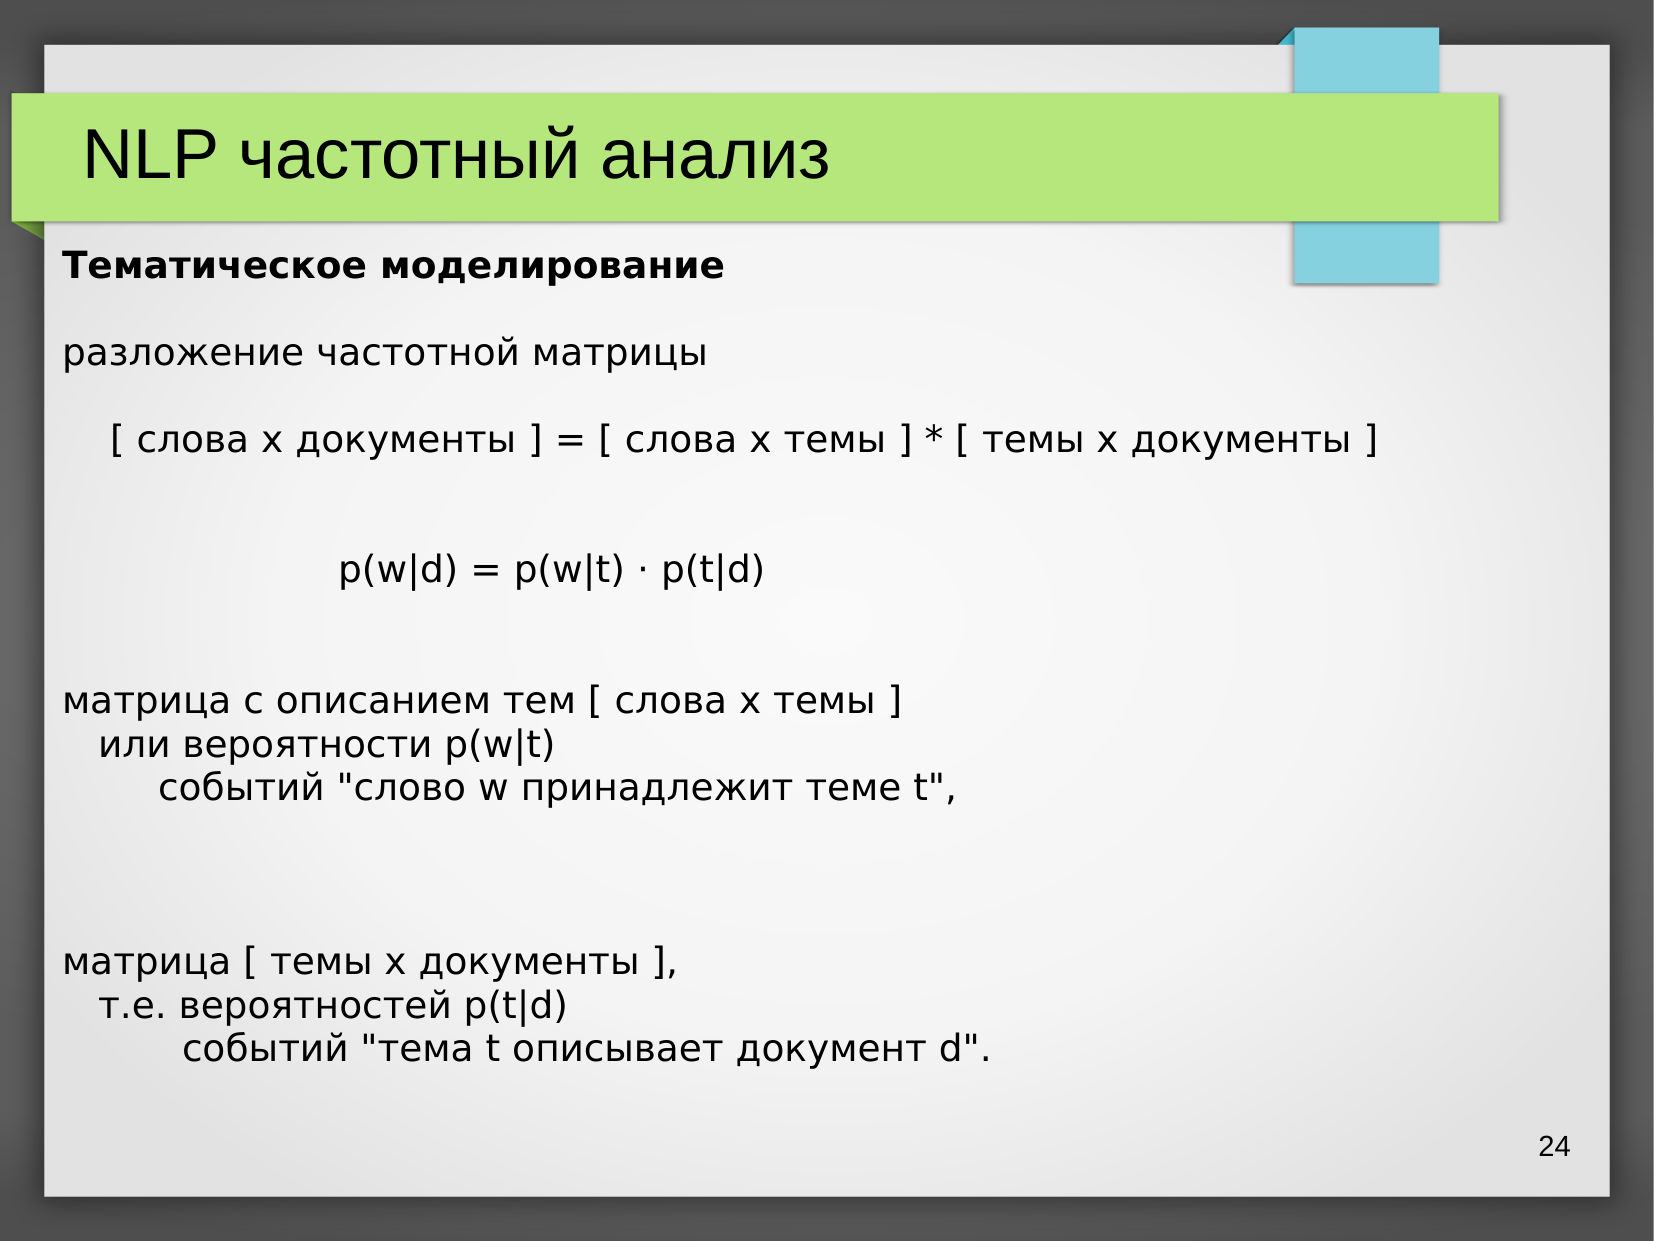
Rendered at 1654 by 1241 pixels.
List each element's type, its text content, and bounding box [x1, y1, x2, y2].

title NLP частотный анализ [82, 118, 1406, 189]
picture [0, 0, 1654, 1241]
text_box Тематическое моделирование разложение частотной матрицы [ слова x документы ] = [ слова х темы ] * [ темы х документы ] p(w|d) = p(w|t) ⋅ p(t|d) матрица с описанием тем [ слова х темы ] или вероятности p(w|t) событий "слово w принадлежит теме t", матрица [ темы х документы ], т.е. вероятностей p(t|d) событий "тема t описывает документ d". [47, 236, 1595, 1209]
